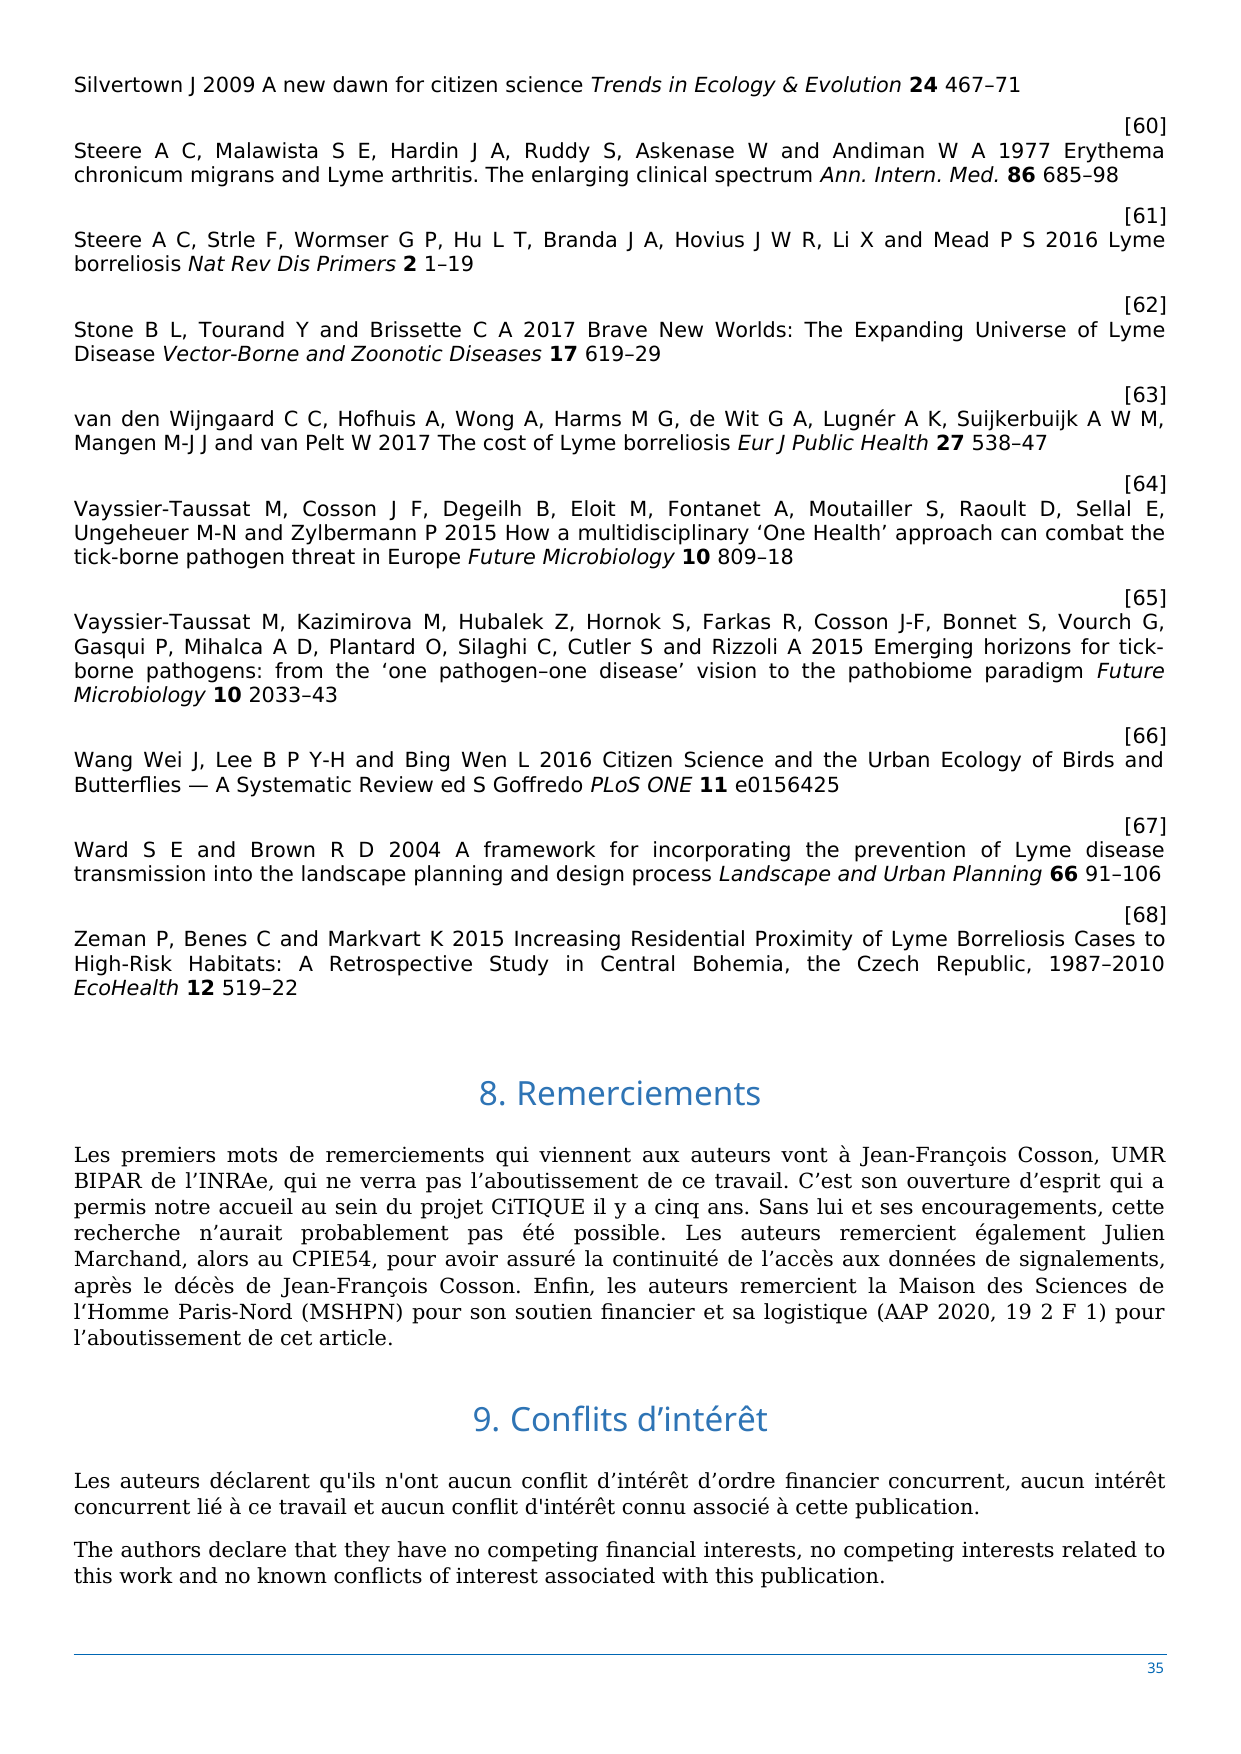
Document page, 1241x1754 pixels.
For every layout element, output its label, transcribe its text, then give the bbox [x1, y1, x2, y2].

text [62] [73, 293, 1167, 318]
text Stone B L, Tourand Y and Brissette C A 2017 Brave New Worlds: The Expanding Universe of Lyme Disease Vector-Borne and Zoonotic Diseases 17 619–29 [73, 318, 1167, 366]
text [67] [73, 814, 1167, 838]
text [61] [73, 204, 1167, 228]
text Steere A C, Strle F, Wormser G P, Hu L T, Branda J A, Hovius J W R, Li X and Mead P S 2016 Lyme borreliosis Nat Rev Dis Primers 2 1–19 [73, 228, 1167, 277]
text The authors declare that they have no competing financial interests, no competing interests related to this work and no known conflicts of interest associated with this publication. [73, 1538, 1167, 1588]
text van den Wijngaard C C, Hofhuis A, Wong A, Harms M G, de Wit G A, Lugnér A K, Suijkerbuijk A W M, Mangen M-J J and van Pelt W 2017 The cost of Lyme borreliosis Eur J Public Health 27 538–47 [73, 407, 1167, 456]
text Silvertown J 2009 A new dawn for citizen science Trends in Ecology & Evolution 24 467–71 [73, 73, 1167, 98]
subtitle Conflits d’intérêt [73, 1396, 1167, 1441]
text Vayssier-Taussat M, Kazimirova M, Hubalek Z, Hornok S, Farkas R, Cosson J-F, Bonnet S, Vourch G, Gasqui P, Mihalca A D, Plantard O, Silaghi C, Cutler S and Rizzoli A 2015 Emerging horizons for tick-borne pathogens: from the ‘one pathogen–one disease’ vision to the pathobiome paradigm Future Microbiology 10 2033–43 [73, 610, 1167, 707]
text [68] [73, 903, 1167, 927]
text Wang Wei J, Lee B P Y-H and Bing Wen L 2016 Citizen Science and the Urban Ecology of Birds and Butterflies — A Systematic Review ed S Goffredo PLoS ONE 11 e0156425 [73, 748, 1167, 797]
text Zeman P, Benes C and Markvart K 2015 Increasing Residential Proximity of Lyme Borreliosis Cases to High-Risk Habitats: A Retrospective Study in Central Bohemia, the Czech Republic, 1987–2010 EcoHealth 12 519–22 [73, 927, 1167, 1000]
text Steere A C, Malawista S E, Hardin J A, Ruddy S, Askenase W and Andiman W A 1977 Erythema chronicum migrans and Lyme arthritis. The enlarging clinical spectrum Ann. Intern. Med. 86 685–98 [73, 139, 1167, 187]
text Les auteurs déclarent qu'ils n'ont aucun conflit d’intérêt d’ordre financier concurrent, aucun intérêt concurrent lié à ce travail et aucun conflit d'intérêt connu associé à cette publication. [73, 1469, 1167, 1519]
text [60] [73, 114, 1167, 139]
text Les premiers mots de remerciements qui viennent aux auteurs vont à Jean-François Cosson, UMR BIPAR de l’INRAe, qui ne verra pas l’aboutissement de ce travail. C’est son ouverture d’esprit qui a permis notre accueil au sein du projet CiTIQUE il y a cinq ans. Sans lui et ses encouragements, cette recherche n’aurait probablement pas été possible. Les auteurs remercient également Julien Marchand, alors au CPIE54, pour avoir assuré la continuité de l’accès aux données de signalements, après le décès de Jean-François Cosson. Enfin, les auteurs remercient la Maison des Sciences de l‘Homme Paris-Nord (MSHPN) pour son soutien financier et sa logistique (AAP 2020, 19 2 F 1) pour l’aboutissement de cet article. [73, 1143, 1167, 1350]
text [65] [73, 586, 1167, 610]
text Vayssier-Taussat M, Cosson J F, Degeilh B, Eloit M, Fontanet A, Moutailler S, Raoult D, Sellal E, Ungeheuer M-N and Zylbermann P 2015 How a multidisciplinary ‘One Health’ approach can combat the tick-borne pathogen threat in Europe Future Microbiology 10 809–18 [73, 497, 1167, 569]
text Ward S E and Brown R D 2004 A framework for incorporating the prevention of Lyme disease transmission into the landscape planning and design process Landscape and Urban Planning 66 91–106 [73, 838, 1167, 886]
text [63] [73, 383, 1167, 407]
text [66] [73, 724, 1167, 748]
subtitle Remerciements [73, 1070, 1167, 1115]
text [64] [73, 472, 1167, 497]
